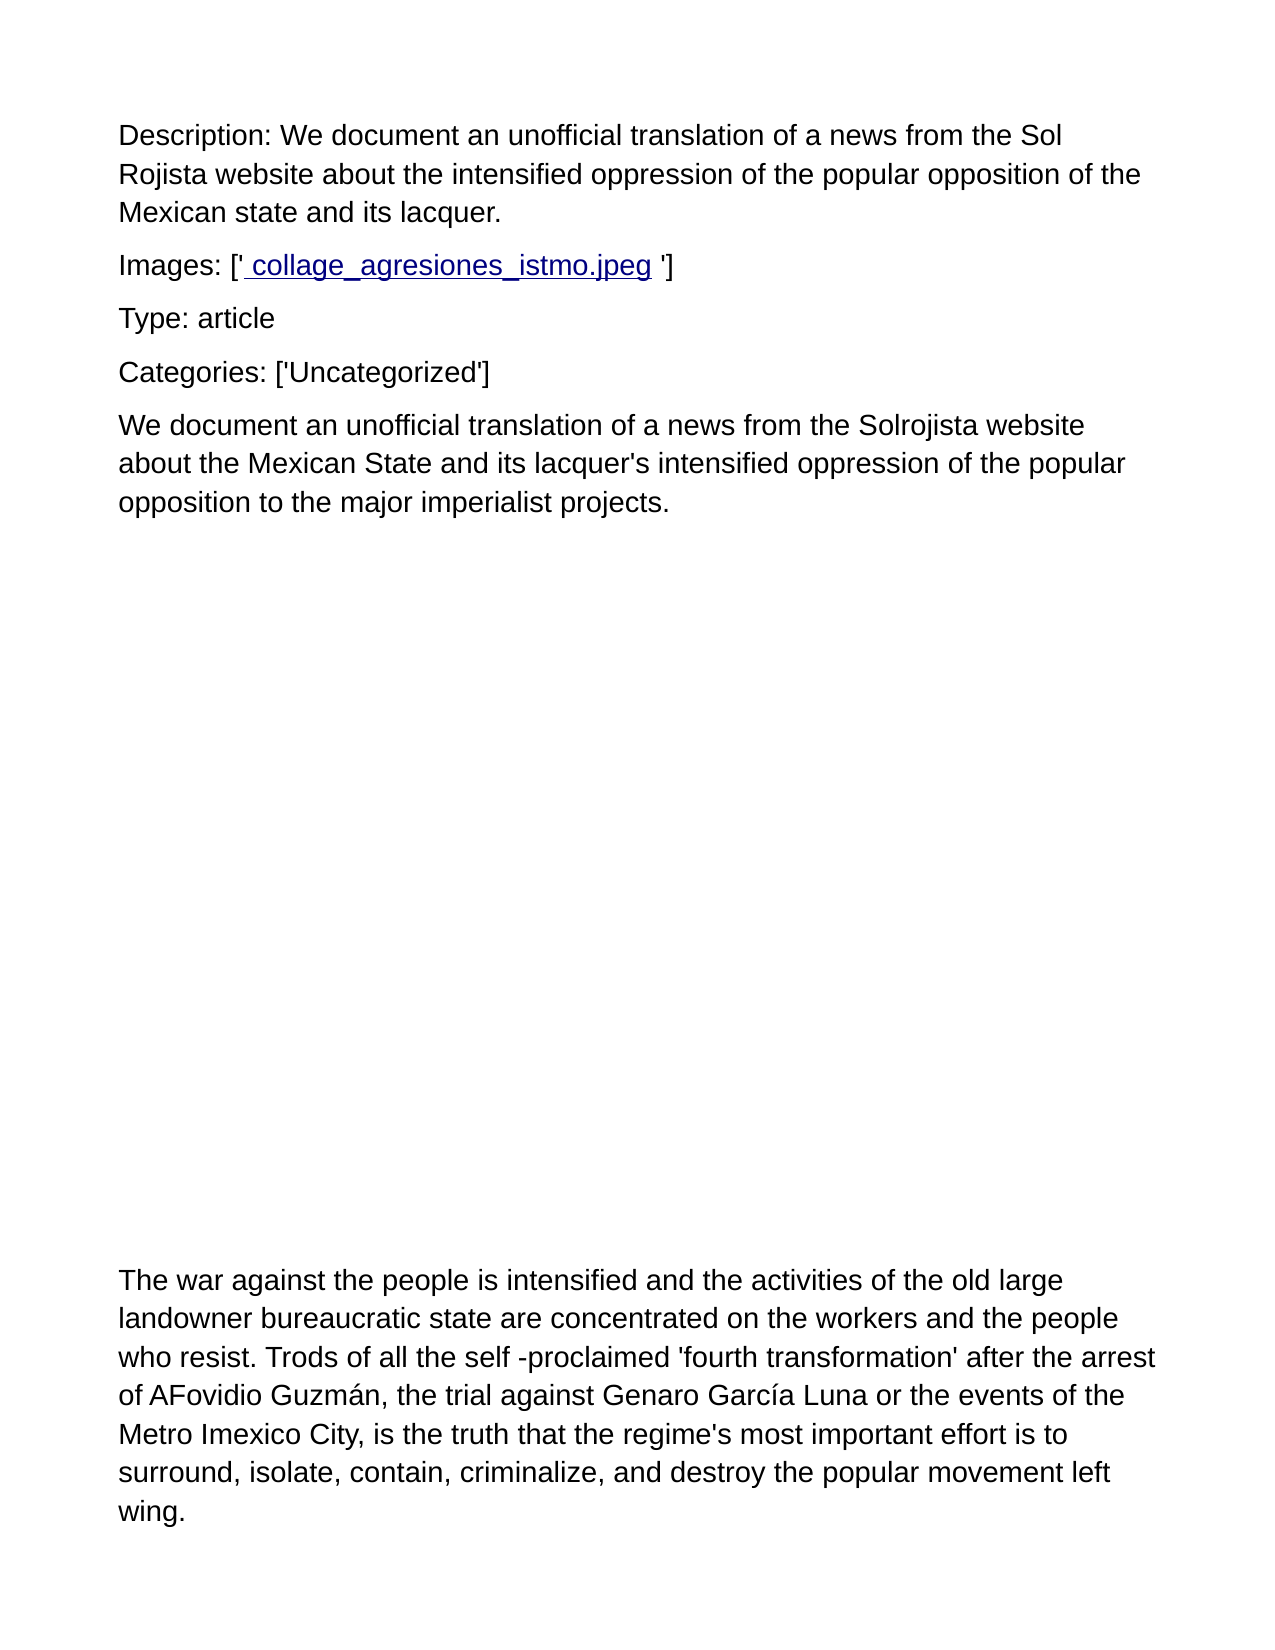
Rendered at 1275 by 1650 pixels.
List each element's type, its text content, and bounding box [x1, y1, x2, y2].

text Categories: ['Uncategorized'] [118, 354, 1157, 388]
text Description: We document an unofficial translation of a news from the Sol Rojista website about the intensified oppression of the popular opposition of the Mexican state and its lacquer. [118, 118, 1157, 229]
text The war against the people is intensified and the activities of the old large landowner bureaucratic state are concentrated on the workers and the people who resist. Trods of all the self -proclaimed 'fourth transformation' after the arrest of AFovidio Guzmán, the trial against Genaro García Luna or the events of the Metro Imexico City, is the truth that the regime's most important effort is to surround, isolate, contain, criminalize, and destroy the popular movement left wing. [118, 538, 1157, 1527]
text Images: [' collage_agresiones_istmo.jpeg '] [118, 248, 1157, 282]
text We document an unofficial translation of a news from the Solrojista website about the Mexican State and its lacquer's intensified oppression of the popular opposition to the major imperialist projects. [118, 408, 1157, 518]
text Type: article [118, 301, 1157, 335]
